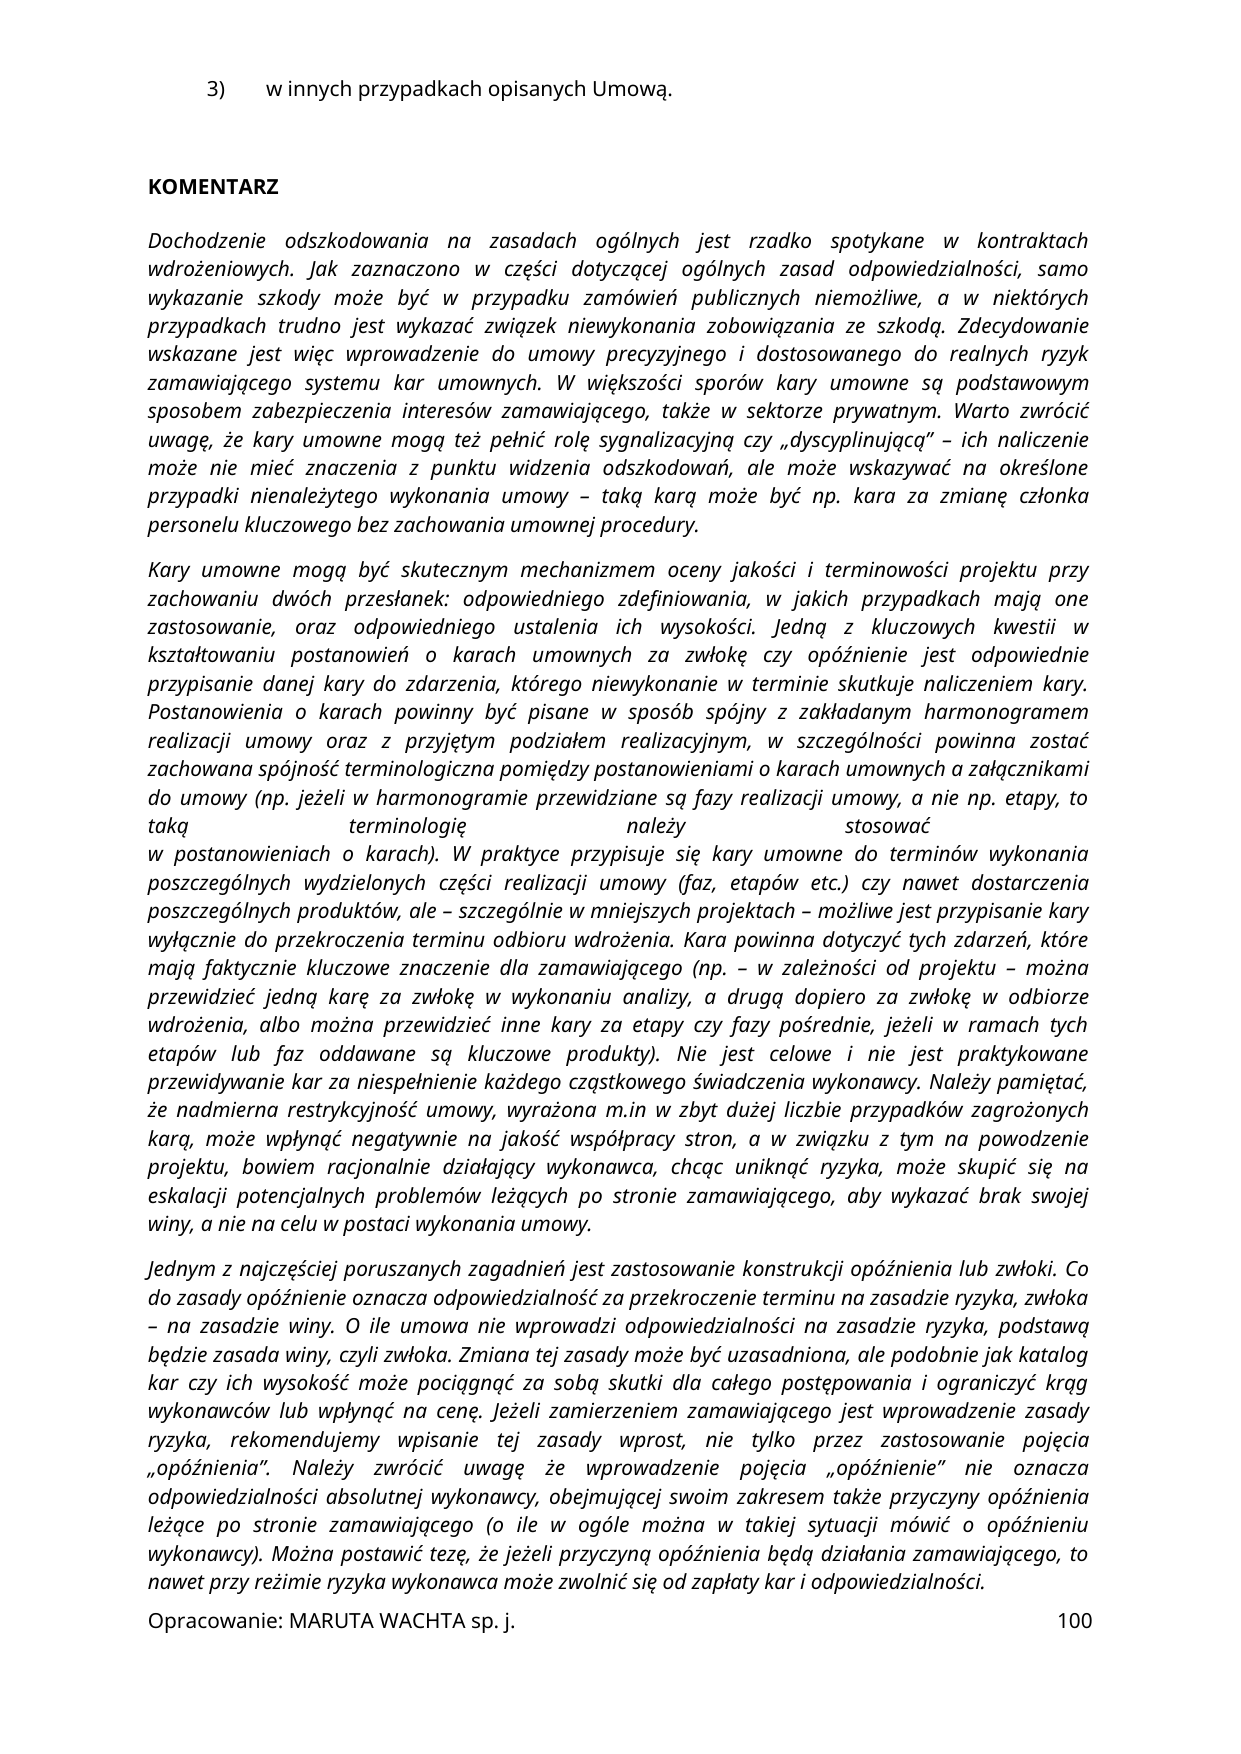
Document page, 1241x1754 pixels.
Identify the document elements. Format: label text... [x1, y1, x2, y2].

text Kary umowne mogą być skutecznym mechanizmem oceny jakości i terminowości projektu przy zachowaniu dwóch przesłanek: odpowiedniego zdefiniowania, w jakich przypadkach mają one zastosowanie, oraz odpowiedniego ustalenia ich wysokości. Jedną z kluczowych kwestii w kształtowaniu postanowień o karach umownych za zwłokę czy opóźnienie jest odpowiednie przypisanie danej kary do zdarzenia, którego niewykonanie w terminie skutkuje naliczeniem kary. Postanowienia o karach powinny być pisane w sposób spójny z zakładanym harmonogramem realizacji umowy oraz z przyjętym podziałem realizacyjnym, w szczególności powinna zostać zachowana spójność terminologiczna pomiędzy postanowieniami o karach umownych a załącznikami do umowy (np. jeżeli w harmonogramie przewidziane są fazy realizacji umowy, a nie np. etapy, to taką terminologię należy stosować w postanowieniach o karach). W praktyce przypisuje się kary umowne do terminów wykonania poszczególnych wydzielonych części realizacji umowy (faz, etapów etc.) czy nawet dostarczenia poszczególnych produktów, ale – szczególnie w mniejszych projektach – możliwe jest przypisanie kary wyłącznie do przekroczenia terminu odbioru wdrożenia. Kara powinna dotyczyć tych zdarzeń, które mają faktycznie kluczowe znaczenie dla zamawiającego (np. – w zależności od projektu – można przewidzieć jedną karę za zwłokę w wykonaniu analizy, a drugą dopiero za zwłokę w odbiorze wdrożenia, albo można przewidzieć inne kary za etapy czy fazy pośrednie, jeżeli w ramach tych etapów lub faz oddawane są kluczowe produkty). Nie jest celowe i nie jest praktykowane przewidywanie kar za niespełnienie każdego cząstkowego świadczenia wykonawcy. Należy pamiętać, że nadmierna restrykcyjność umowy, wyrażona m.in w zbyt dużej liczbie przypadków zagrożonych karą, może wpłynąć negatywnie na jakość współpracy stron, a w związku z tym na powodzenie projektu, bowiem racjonalnie działający wykonawca, chcąc uniknąć ryzyka, może skupić się na eskalacji potencjalnych problemów leżących po stronie zamawiającego, aby wykazać brak swojej winy, a nie na celu w postaci wykonania umowy. [148, 555, 1093, 1238]
text Jednym z najczęściej poruszanych zagadnień jest zastosowanie konstrukcji opóźnienia lub zwłoki. Co do zasady opóźnienie oznacza odpowiedzialność za przekroczenie terminu na zasadzie ryzyka, zwłoka – na zasadzie winy. O ile umowa nie wprowadzi odpowiedzialności na zasadzie ryzyka, podstawą będzie zasada winy, czyli zwłoka. Zmiana tej zasady może być uzasadniona, ale podobnie jak katalog kar czy ich wysokość może pociągnąć za sobą skutki dla całego postępowania i ograniczyć krąg wykonawców lub wpłynąć na cenę. Jeżeli zamierzeniem zamawiającego jest wprowadzenie zasady ryzyka, rekomendujemy wpisanie tej zasady wprost, nie tylko przez zastosowanie pojęcia „opóźnienia”. Należy zwrócić uwagę że wprowadzenie pojęcia „opóźnienie” nie oznacza odpowiedzialności absolutnej wykonawcy, obejmującej swoim zakresem także przyczyny opóźnienia leżące po stronie zamawiającego (o ile w ogóle można w takiej sytuacji mówić o opóźnieniu wykonawcy). Można postawić tezę, że jeżeli przyczyną opóźnienia będą działania zamawiającego, to nawet przy reżimie ryzyka wykonawca może zwolnić się od zapłaty kar i odpowiedzialności. [148, 1254, 1093, 1596]
text KOMENTARZ [148, 172, 1093, 201]
text Dochodzenie odszkodowania na zasadach ogólnych jest rzadko spotykane w kontraktach wdrożeniowych. Jak zaznaczono w części dotyczącej ogólnych zasad odpowiedzialności, samo wykazanie szkody może być w przypadku zamówień publicznych niemożliwe, a w niektórych przypadkach trudno jest wykazać związek niewykonania zobowiązania ze szkodą. Zdecydowanie wskazane jest więc wprowadzenie do umowy precyzyjnego i dostosowanego do realnych ryzyk zamawiającego systemu kar umownych. W większości sporów kary umowne są podstawowym sposobem zabezpieczenia interesów zamawiającego, także w sektorze prywatnym. Warto zwrócić uwagę, że kary umowne mogą też pełnić rolę sygnalizacyjną czy „dyscyplinującą” – ich naliczenie może nie mieć znaczenia z punktu widzenia odszkodowań, ale może wskazywać na określone przypadki nienależytego wykonania umowy – taką karą może być np. kara za zmianę członka personelu kluczowego bez zachowania umownej procedury. [148, 226, 1093, 538]
list w innych przypadkach opisanych Umową. [207, 74, 1093, 102]
